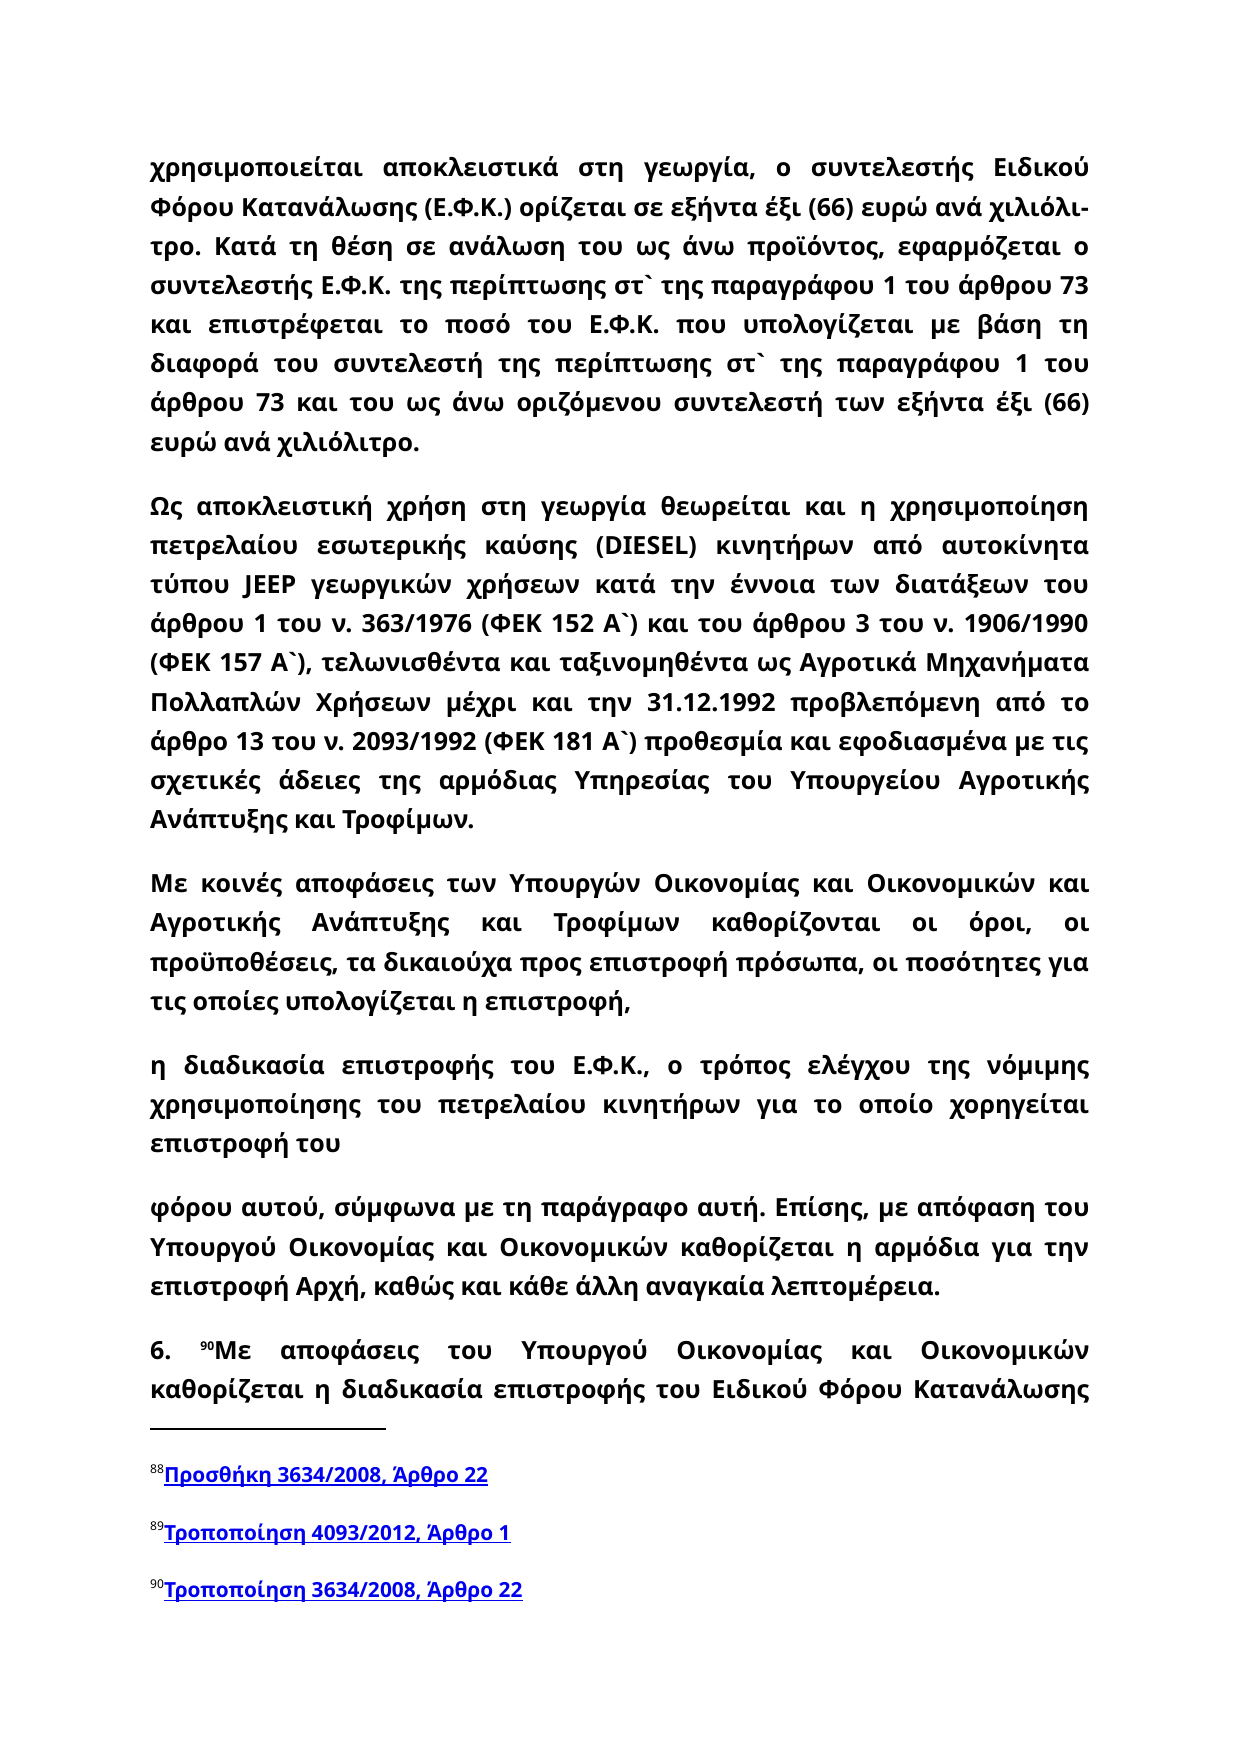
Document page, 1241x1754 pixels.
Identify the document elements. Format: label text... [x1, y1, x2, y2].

text Προσθήκη 3634/2008, Άρθρο 22 [150, 1460, 1090, 1489]
text φόρου αυτού, σύμφωνα με τη παράγραφο αυτή. Επίσης, με απόφαση του Υπουργού Οικονομίας και Οικονομικών καθορίζεται η αρμόδια για την επιστροφή Αρχή, καθώς και κάθε άλλη αναγκαία λεπτομέρεια. [150, 1190, 1090, 1302]
text χρησιμοποιείται αποκλειστικά στη γεωργία, ο συντελεστής Ειδικού Φόρου Κατανάλωσης (Ε.Φ.Κ.) ορίζεται σε εξήντα έξι (66) ευρώ ανά χιλιόλι-τρο. Κατά τη θέση σε ανάλωση του ως άνω προϊόντος, εφαρμόζεται ο συντελεστής Ε.Φ.Κ. της περίπτωσης στ` της παραγράφου 1 του άρθρου 73 και επιστρέφεται το ποσό του Ε.Φ.Κ. που υπολογίζεται με βάση τη διαφορά του συντελεστή της περίπτωσης στ` της παραγράφου 1 του άρθρου 73 και του ως άνω οριζόμενου συντελεστή των εξήντα έξι (66) ευρώ ανά χιλιόλιτρο. [150, 150, 1090, 458]
text 6. Με αποφάσεις του Υπουργού Οικονομίας και Οικονομικών καθορίζεται η διαδικασία επιστροφής του Ειδικού Φόρου Κατανάλωσης [150, 1332, 1090, 1406]
text Ως αποκλειστική χρήση στη γεωργία θεωρείται και η χρησιμοποίηση πετρελαίου εσωτερικής καύσης (DIESEL) κινητήρων από αυτοκίνητα τύπου JEEP γεωργικών χρήσεων κατά την έννοια των διατάξεων του άρθρου 1 του ν. 363/1976 (ΦΕΚ 152 Α`) και του άρθρου 3 του ν. 1906/1990 (ΦΕΚ 157 Α`), τελωνισθέντα και ταξινομηθέντα ως Αγροτικά Μηχανήματα Πολλαπλών Χρήσεων μέχρι και την 31.12.1992 προβλεπόμενη από το άρθρο 13 του ν. 2093/1992 (ΦΕΚ 181 Α`) προθεσμία και εφοδιασμένα με τις σχετικές άδειες της αρμόδιας Υπηρεσίας του Υπουργείου Αγροτικής Ανάπτυξης και Τροφίμων. [150, 488, 1090, 836]
text Με κοινές αποφάσεις των Υπουργών Οικονομίας και Οικονομικών και Αγροτικής Ανάπτυξης και Τροφίμων καθορίζονται οι όροι, οι προϋποθέσεις, τα δικαιούχα προς επιστροφή πρόσωπα, οι ποσότητες για τις οποίες υπολογίζεται η επιστροφή, [150, 866, 1090, 1017]
text Τροποποίηση 4093/2012, Άρθρο 1 [150, 1518, 1090, 1546]
text Τροποποίηση 3634/2008, Άρθρο 22 [150, 1576, 1090, 1604]
text η διαδικασία επιστροφής του Ε.Φ.Κ., ο τρόπος ελέγχου της νόμιμης χρησιμοποίησης του πετρελαίου κινητήρων για το οποίο χορηγείται επιστροφή του [150, 1047, 1090, 1160]
